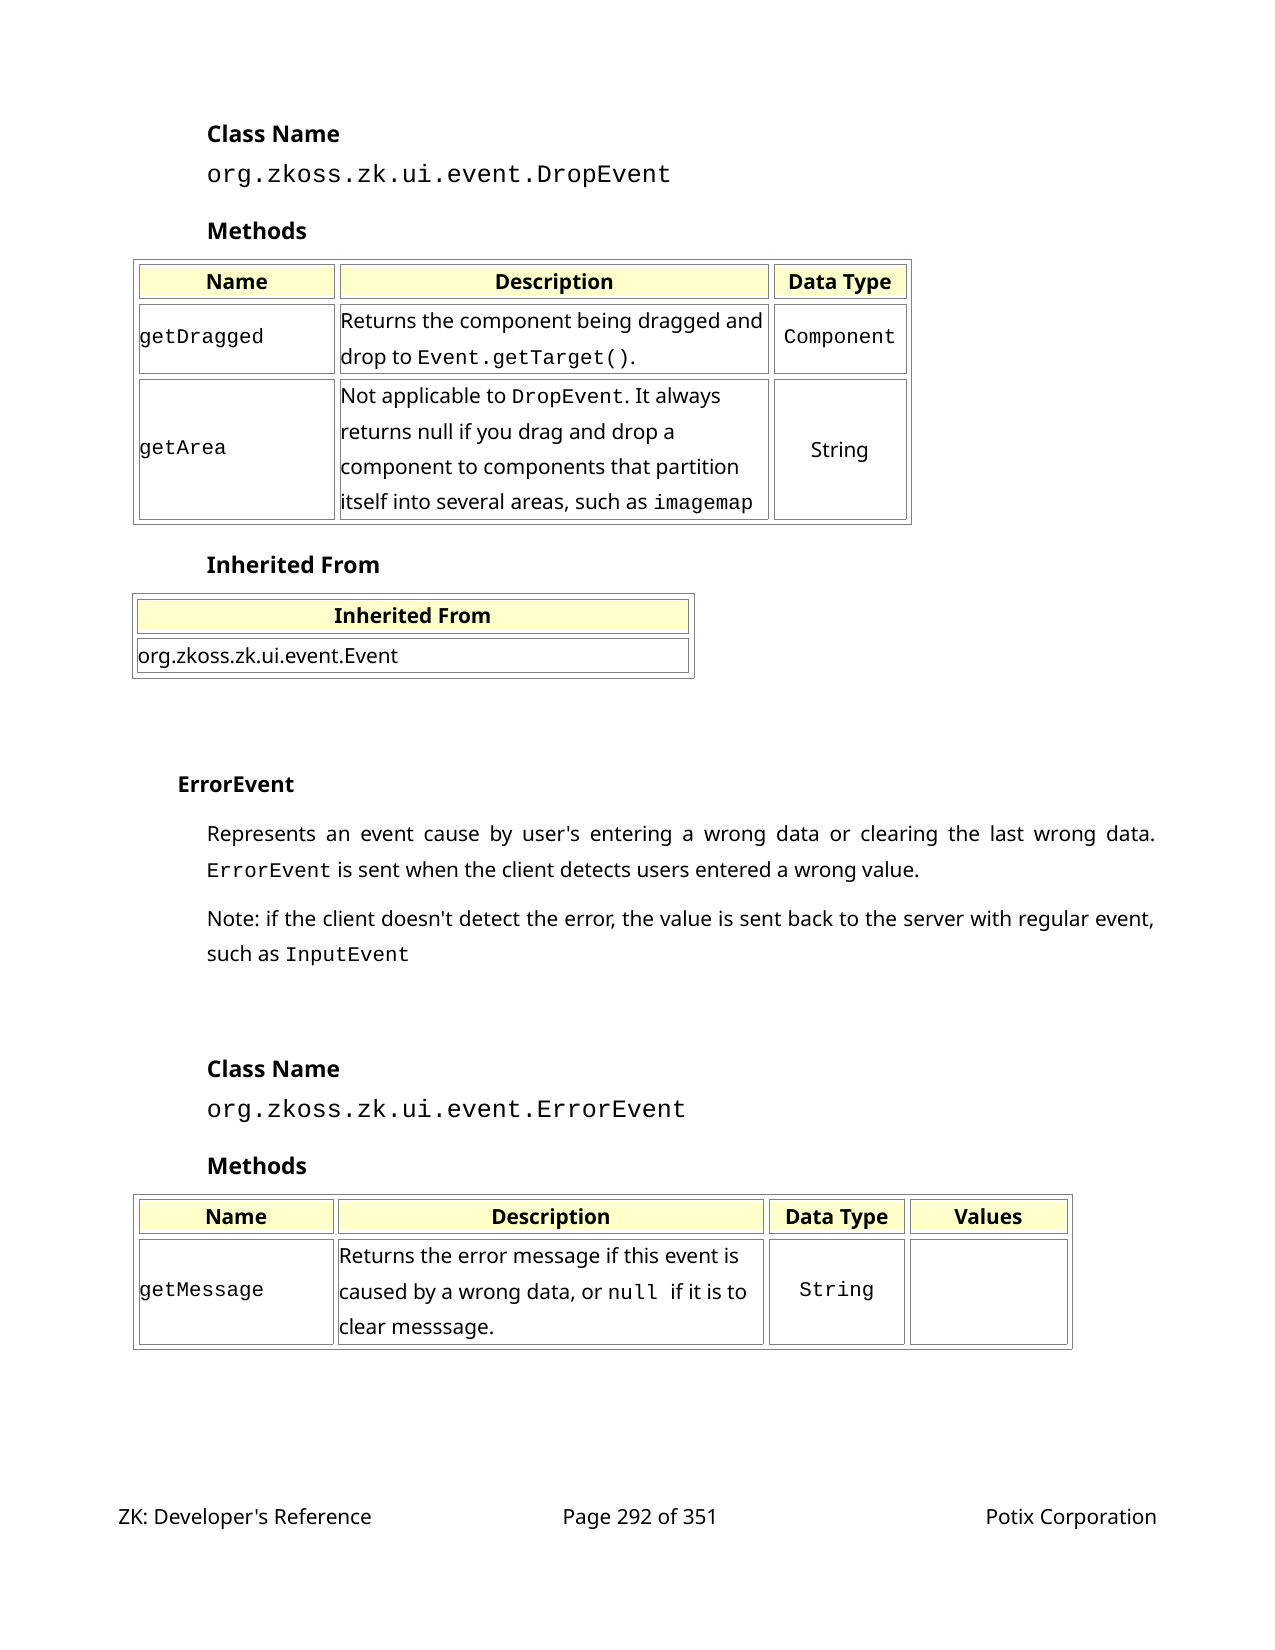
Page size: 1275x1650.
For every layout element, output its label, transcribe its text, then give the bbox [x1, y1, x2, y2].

text org.zkoss.zk.ui.event.DropEvent [207, 162, 1157, 190]
table_header Name [136, 1195, 336, 1233]
table_header Description [336, 1195, 766, 1233]
table_cell Component [771, 298, 908, 373]
table_header Description [337, 260, 771, 298]
subtitle Class Name [207, 118, 1157, 149]
table_cell [907, 1233, 1069, 1343]
table_cell [911, 1240, 1067, 1343]
text org.zkoss.zk.ui.event.ErrorEvent [207, 1097, 1157, 1125]
text Note: if the client doesn't detect the error, the value is sent back to the server with regular event, such as InputEvent [207, 904, 1157, 968]
table_cell getArea [136, 373, 337, 519]
table_header Name [136, 260, 337, 298]
table_header Inherited From [134, 594, 691, 633]
table_cell getDragged [136, 298, 337, 373]
subtitle ErrorEvent [177, 769, 1157, 799]
table_cell getMessage [136, 1233, 336, 1343]
subtitle Methods [207, 215, 1157, 246]
table_cell Not applicable to DropEvent. It always returns null if you drag and drop a component to components that partition itself into several areas, such as imagemap [337, 373, 771, 519]
table_header Data Type [766, 1195, 907, 1233]
table_cell Returns the error message if this event is caused by a wrong data, or null if it is to clear messsage. [336, 1233, 766, 1343]
table_header Data Type [771, 260, 908, 298]
subtitle Methods [207, 1150, 1157, 1181]
table_cell Returns the component being dragged and drop to Event.getTarget(). [337, 298, 771, 373]
table_cell org.zkoss.zk.ui.event.Event [134, 633, 691, 672]
table_cell String [766, 1233, 907, 1343]
text Represents an event cause by user's entering a wrong data or clearing the last wrong data. ErrorEvent is sent when the client detects users entered a wrong value. [207, 819, 1157, 883]
subtitle Inherited From [207, 549, 1157, 581]
table_header Values [907, 1195, 1069, 1233]
table_cell String [771, 373, 908, 519]
subtitle Class Name [207, 1053, 1157, 1084]
